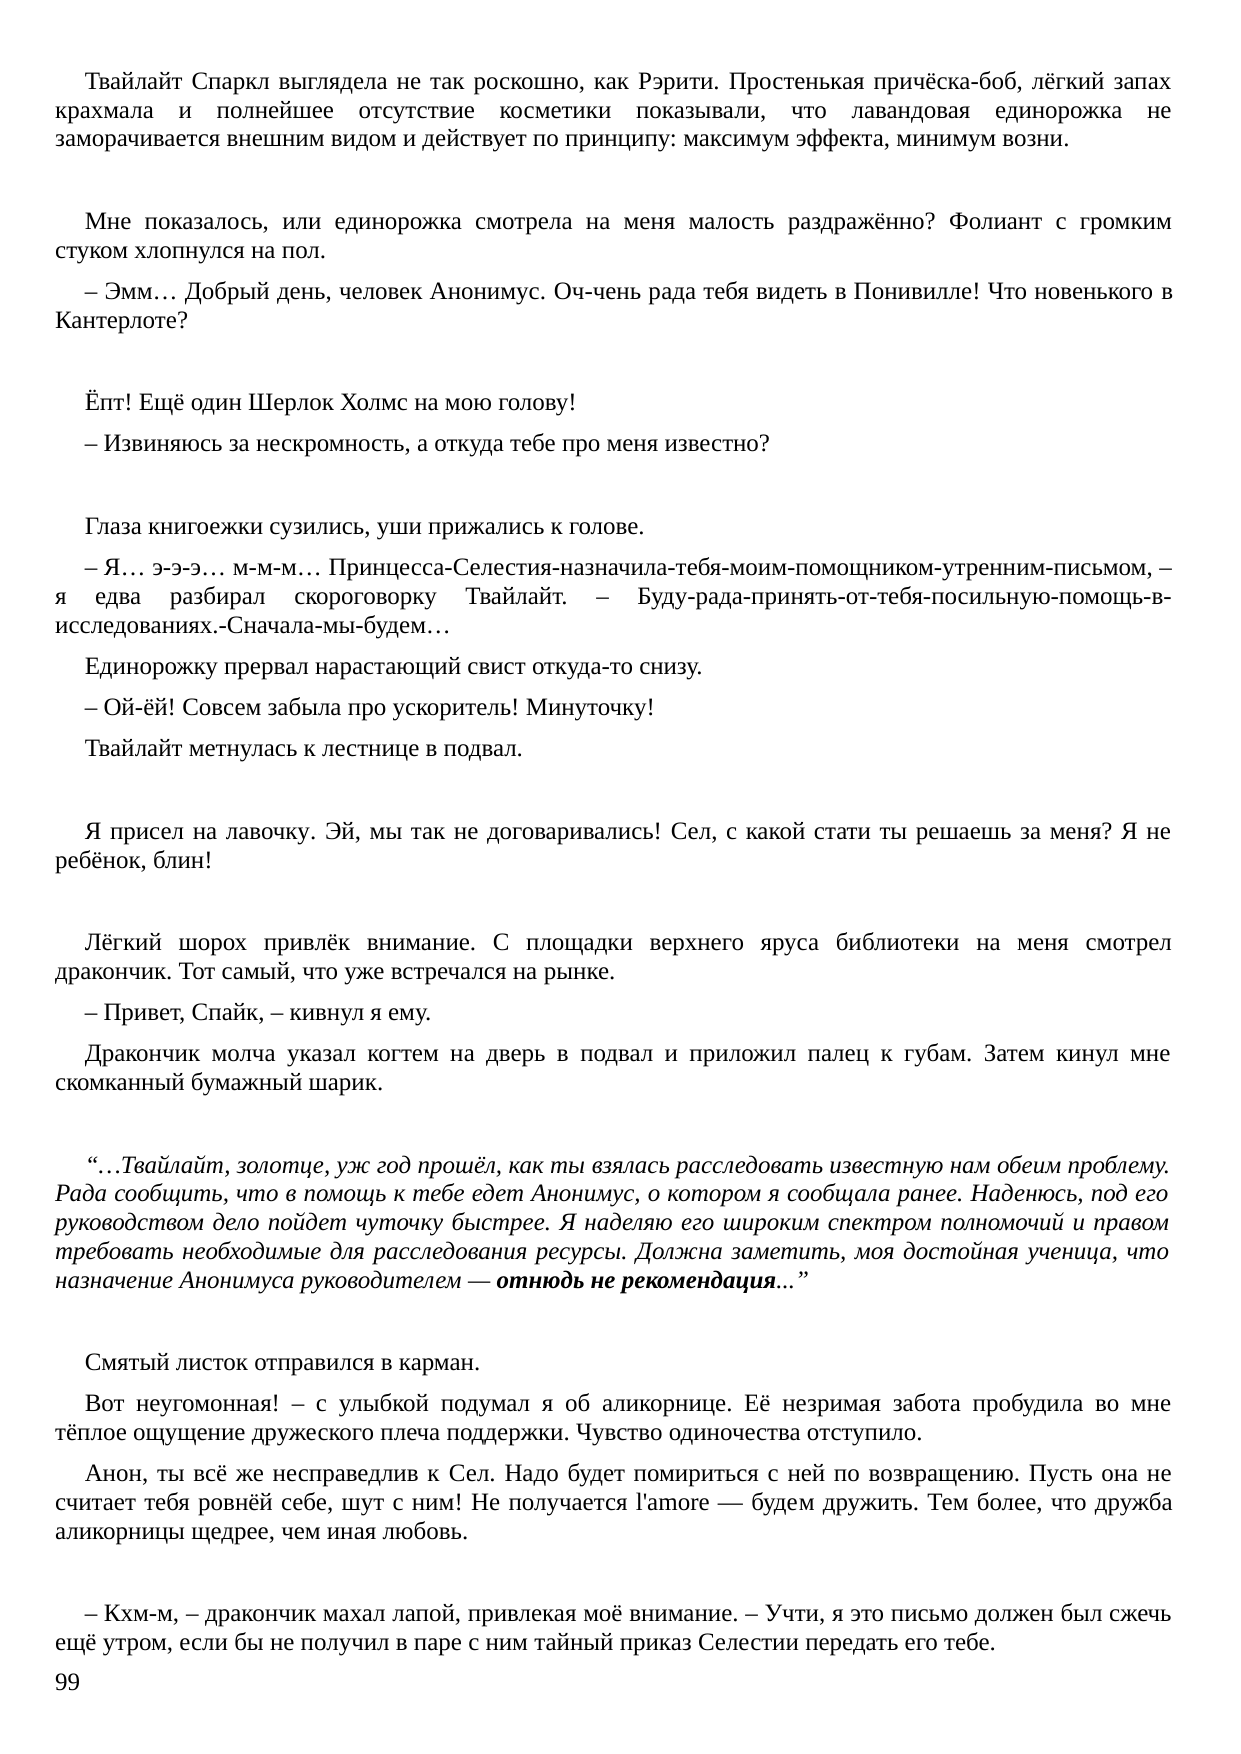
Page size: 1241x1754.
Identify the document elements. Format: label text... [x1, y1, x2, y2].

text – Извиняюсь за нескромность, а откуда тебе про меня известно? [55, 428, 1173, 457]
text – Кхм-м, – дракончик махал лапой, привлекая моё внимание. – Учти, я это письмо должен был сжечь ещё утром, если бы не получил в паре с ним тайный приказ Селестии передать его тебе. [55, 1598, 1173, 1656]
text Я присел на лавочку. Эй, мы так не договаривались! Сел, с какой стати ты решаешь за меня? Я не ребёнок, блин! [55, 816, 1173, 873]
text Смятый листок отправился в карман. [55, 1347, 1173, 1376]
text Единорожку прервал нарастающий свист откуда-то снизу. [55, 651, 1173, 680]
text Твайлайт метнулась к лестнице в подвал. [55, 733, 1173, 762]
text “…Твайлайт, золотце, уж год прошёл, как ты взялась расследовать известную нам обеим проблему. Рада сообщить, что в помощь к тебе едет Анонимус, о котором я сообщала ранее. Наденюсь, под его руководством дело пойдет чуточку быстрее. Я наделяю его широким спектром полномочий и правом требовать необходимые для расследования ресурсы. Должна заметить, моя достойная ученица, что назначение Анонимуса руководителем — отнюдь не рекомендация...” [55, 1150, 1173, 1293]
text Дракончик молча указал когтем на дверь в подвал и приложил палец к губам. Затем кинул мне скомканный бумажный шарик. [55, 1038, 1173, 1096]
text Анон, ты всё же несправедлив к Сел. Надо будет помириться с ней по возвращению. Пусть она не считает тебя ровнёй себе, шут с ним! Не получается l'amore — будем дружить. Тем более, что дружба аликорницы щедрее, чем иная любовь. [55, 1458, 1173, 1545]
text Вот неугомонная! – с улыбкой подумал я об аликорнице. Её незримая забота пробудила во мне тёплое ощущение дружеского плеча поддержки. Чувство одиночества отступило. [55, 1388, 1173, 1446]
text – Привет, Спайк, – кивнул я ему. [55, 997, 1173, 1026]
text Твайлайт Спаркл выглядела не так роскошно, как Рэрити. Простенькая причёска-боб, лёгкий запах крахмала и полнейшее отсутствие косметики показывали, что лавандовая единорожка не заморачивается внешним видом и действует по принципу: максимум эффекта, минимум возни. [55, 66, 1173, 152]
text Ёпт! Ещё один Шерлок Холмс на мою голову! [55, 387, 1173, 416]
text Мне показалось, или единорожка смотрела на меня малость раздражённо? Фолиант с громким стуком хлопнулся на пол. [55, 206, 1173, 263]
text – Ой-ёй! Совсем забыла про ускоритель! Минуточку! [55, 692, 1173, 721]
text Глаза книгоежки сузились, уши прижались к голове. [55, 511, 1173, 540]
text Лёгкий шорох привлёк внимание. С площадки верхнего яруса библиотеки на меня смотрел дракончик. Тот самый, что уже встречался на рынке. [55, 927, 1173, 985]
text – Я… э-э-э… м-м-м… Принцесса-Селестия-назначила-тебя-моим-помощником-утренним-письмом, – я едва разбирал скороговорку Твайлайт. – Буду-рада-принять-от-тебя-посильную-помощь-в-исследованиях.-Сначала-мы-будем… [55, 552, 1173, 638]
text – Эмм… Добрый день, человек Анонимус. Оч-чень рада тебя видеть в Понивилле! Что новенького в Кантерлоте? [55, 276, 1173, 333]
